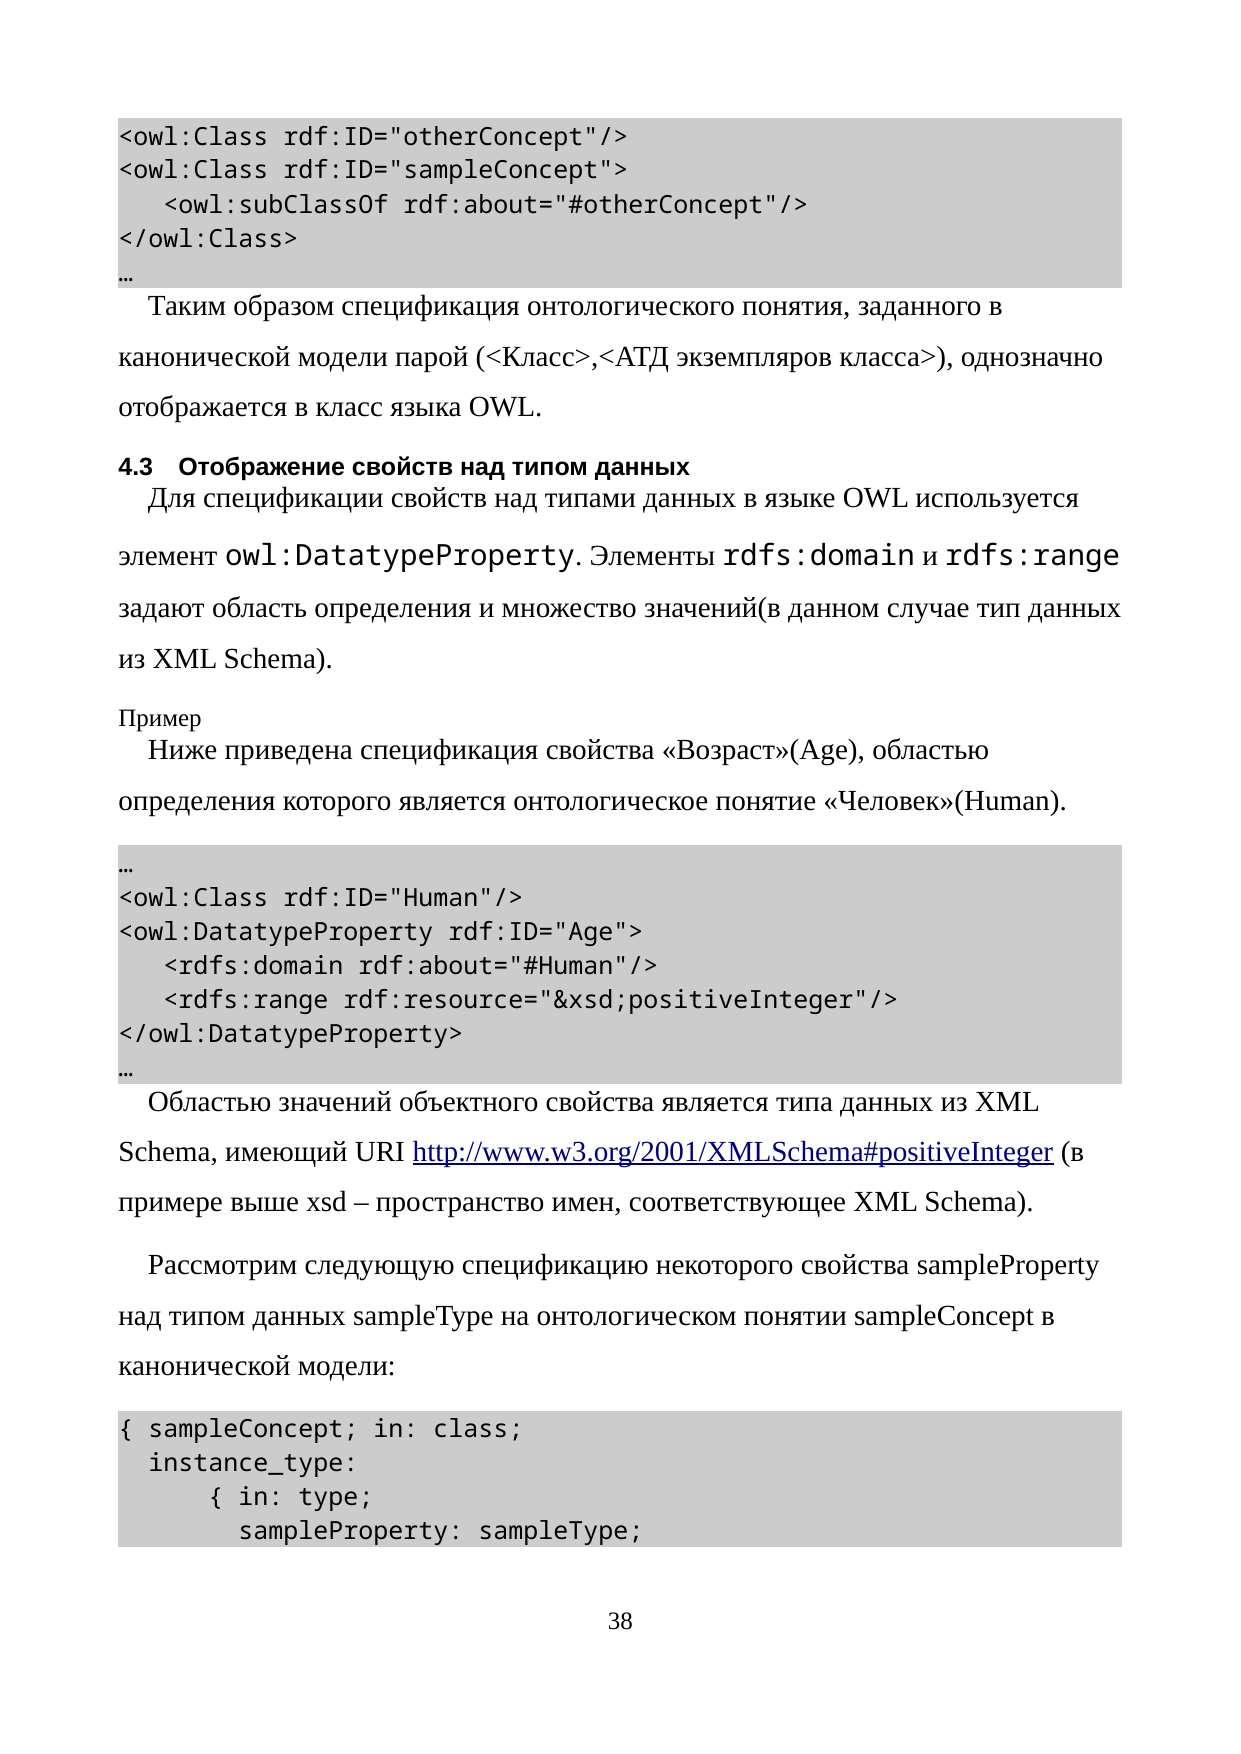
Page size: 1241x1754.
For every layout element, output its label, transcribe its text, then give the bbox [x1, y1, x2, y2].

text { sampleConcept; in: class; instance_type: { in: type; sampleProperty: sampleType; [118, 1411, 1122, 1547]
text Областью значений объектного свойства является типа данных из XML Schema, имеющий URI http://www.w3.org/2001/XMLSchema#positiveInteger (в примере выше xsd – пространство имен, соответствующее XML Schema). [118, 1084, 1122, 1218]
text Таким образом спецификация онтологического понятия, заданного в канонической модели парой (<Класс>,<АТД экземпляров класса>), однозначно отображается в класс языка OWL. [118, 288, 1122, 423]
subtitle Отображение свойств над типом данных [118, 452, 1122, 481]
text Для спецификации свойств над типами данных в языке OWL используется элемент owl:DatatypeProperty. Элементы rdfs:domain и rdfs:range задают область определения и множество значений(в данном случае тип данных из XML Schema). [118, 481, 1122, 674]
text Ниже приведена спецификация свойства «Возраст»(Age), областью определения которого является онтологическое понятие «Человек»(Human). [118, 732, 1122, 816]
text Пример [118, 703, 1122, 732]
text <owl:Class rdf:ID="Human"/> <owl:DatatypeProperty rdf:ID="Age"> <rdfs:domain rdf:about="#Human"/> <rdfs:range rdf:resource="&xsd;positiveInteger"/> </owl:DatatypeProperty> … [118, 879, 1122, 1084]
text <owl:Class rdf:ID="otherConcept"/> <owl:Class rdf:ID="sampleConcept"> <owl:subClassOf rdf:about="#otherConcept"/> </owl:Class> … [118, 118, 1122, 288]
text … [118, 845, 1122, 879]
text Рассмотрим следующую спецификацию некоторого свойства sampleProperty над типом данных sampleType на онтологическом понятии sampleConcept в канонической модели: [118, 1247, 1122, 1381]
